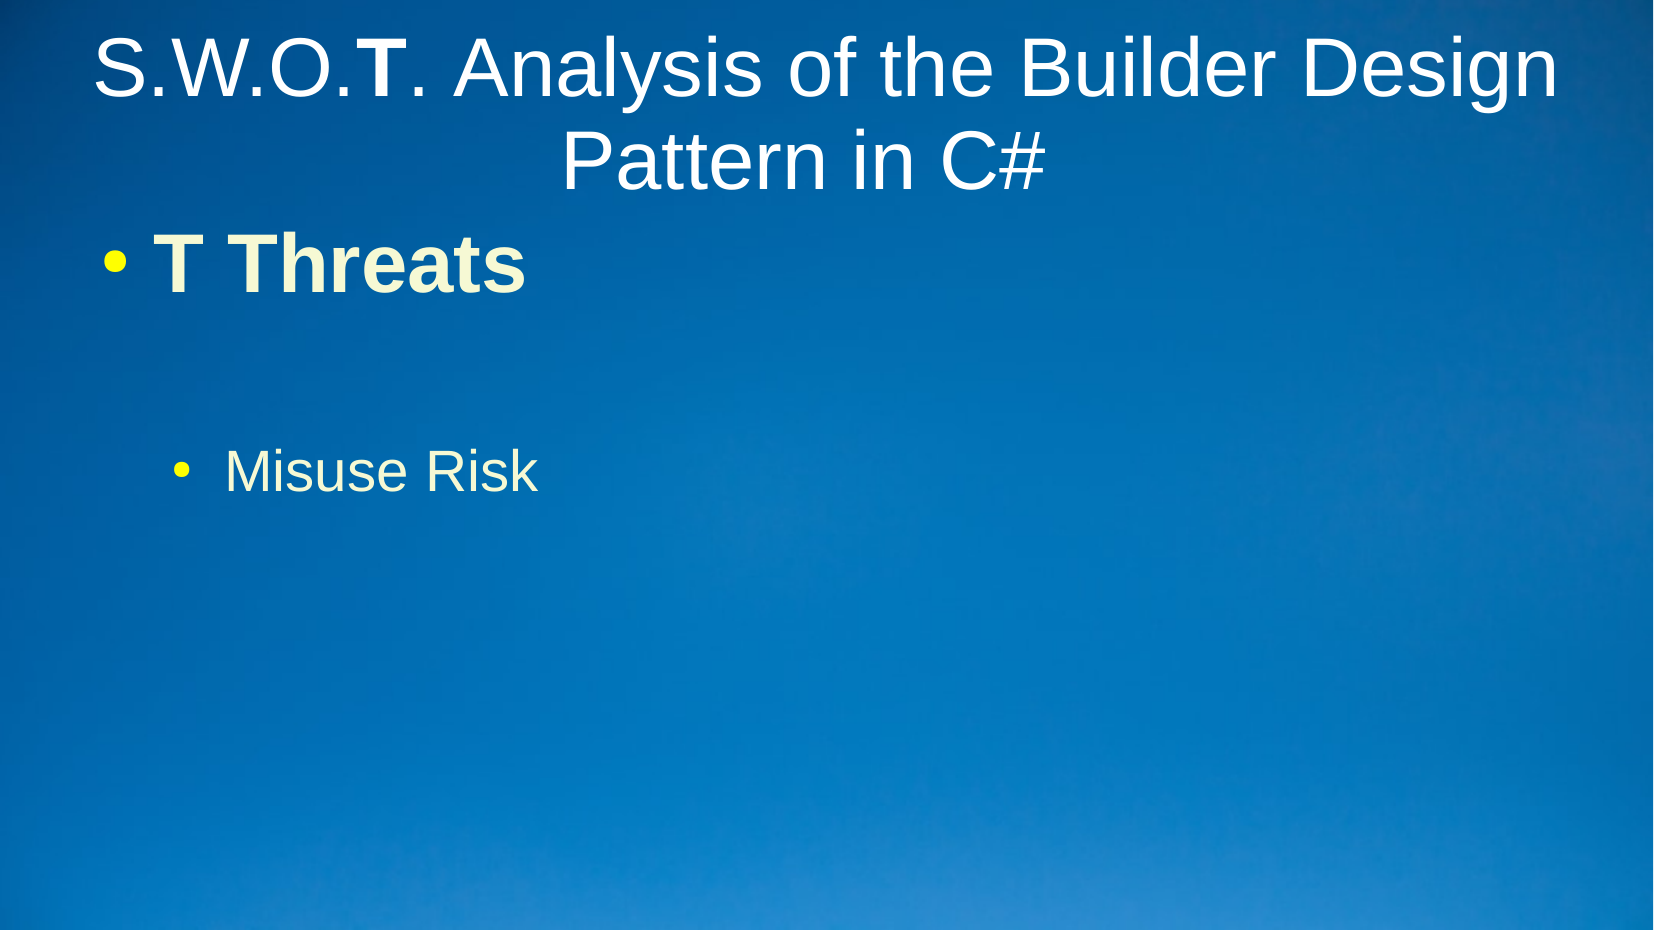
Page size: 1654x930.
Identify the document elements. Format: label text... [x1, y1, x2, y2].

title S.W.O.T. Analysis of the Builder Design Pattern in C# [82, 21, 1571, 208]
list T Threats Misuse Risk [82, 217, 1571, 757]
picture [0, 0, 1654, 930]
